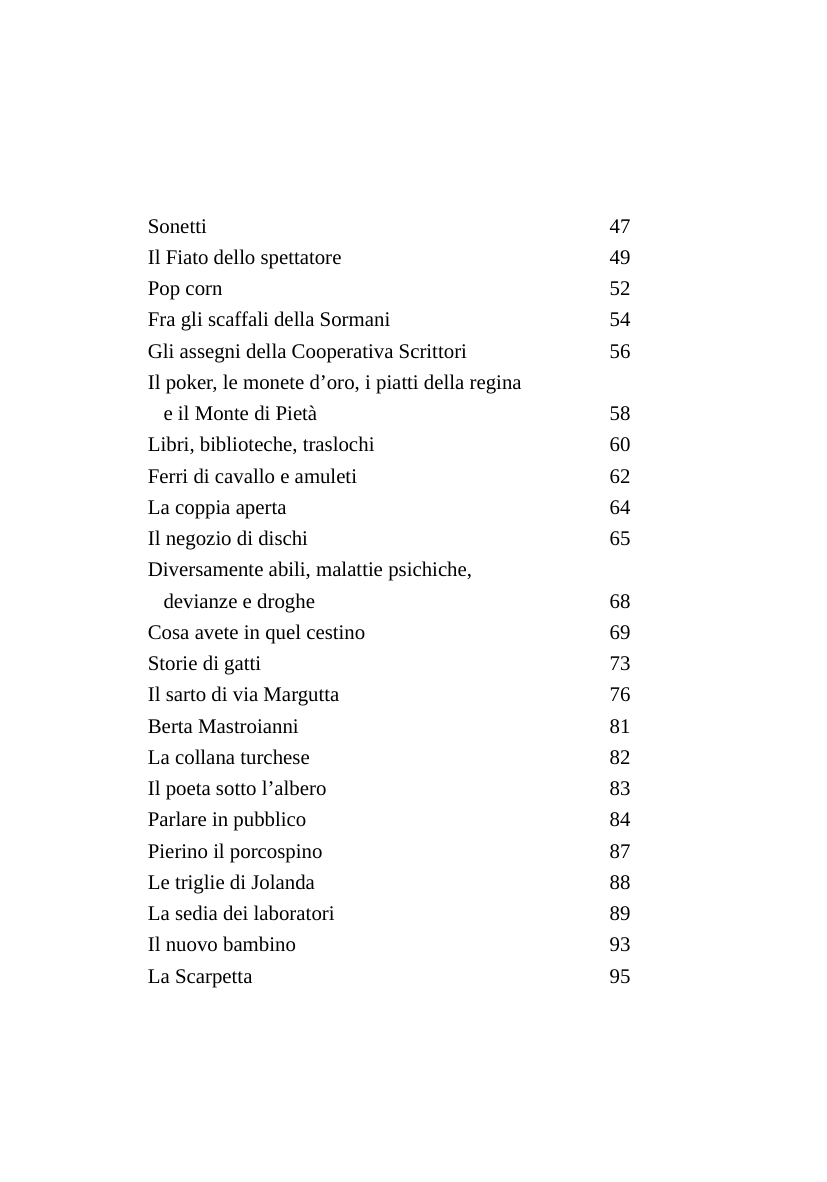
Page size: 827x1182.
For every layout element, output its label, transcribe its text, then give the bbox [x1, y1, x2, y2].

text Libri, biblioteche, traslochi 60 [88, 432, 738, 456]
text Il poker, le monete d’oro, i piatti della regina [88, 370, 738, 394]
text Il negozio di dischi 65 [88, 526, 738, 550]
text Il sarto di via Margutta 76 [88, 682, 738, 706]
text Storie di gatti 73 [88, 651, 738, 675]
text Sonetti 47 [88, 213, 738, 238]
text Gli assegni della Cooperativa Scrittori 56 [88, 338, 738, 363]
text Fra gli scaffali della Sormani 54 [88, 307, 738, 331]
text Il poeta sotto l’albero 83 [88, 776, 738, 800]
text Le triglie di Jolanda 88 [88, 870, 738, 894]
text Il nuovo bambino 93 [88, 932, 738, 956]
text Cosa avete in quel cestino 69 [88, 620, 738, 644]
text Parlare in pubblico 84 [88, 807, 738, 831]
text La sedia dei laboratori 89 [88, 901, 738, 925]
text e il Monte di Pietà 58 [88, 401, 738, 425]
text Il Fiato dello spettatore 49 [88, 245, 738, 269]
text Berta Mastroianni 81 [88, 713, 738, 738]
text devianze e droghe 68 [88, 588, 738, 613]
text La Scarpetta 95 [88, 963, 738, 988]
text Diversamente abili, malattie psichiche, [88, 557, 738, 581]
text Pierino il porcospino 87 [88, 838, 738, 863]
text La collana turchese 82 [88, 745, 738, 769]
text Ferri di cavallo e amuleti 62 [88, 463, 738, 488]
text La coppia aperta 64 [88, 495, 738, 519]
text Pop corn 52 [88, 276, 738, 300]
